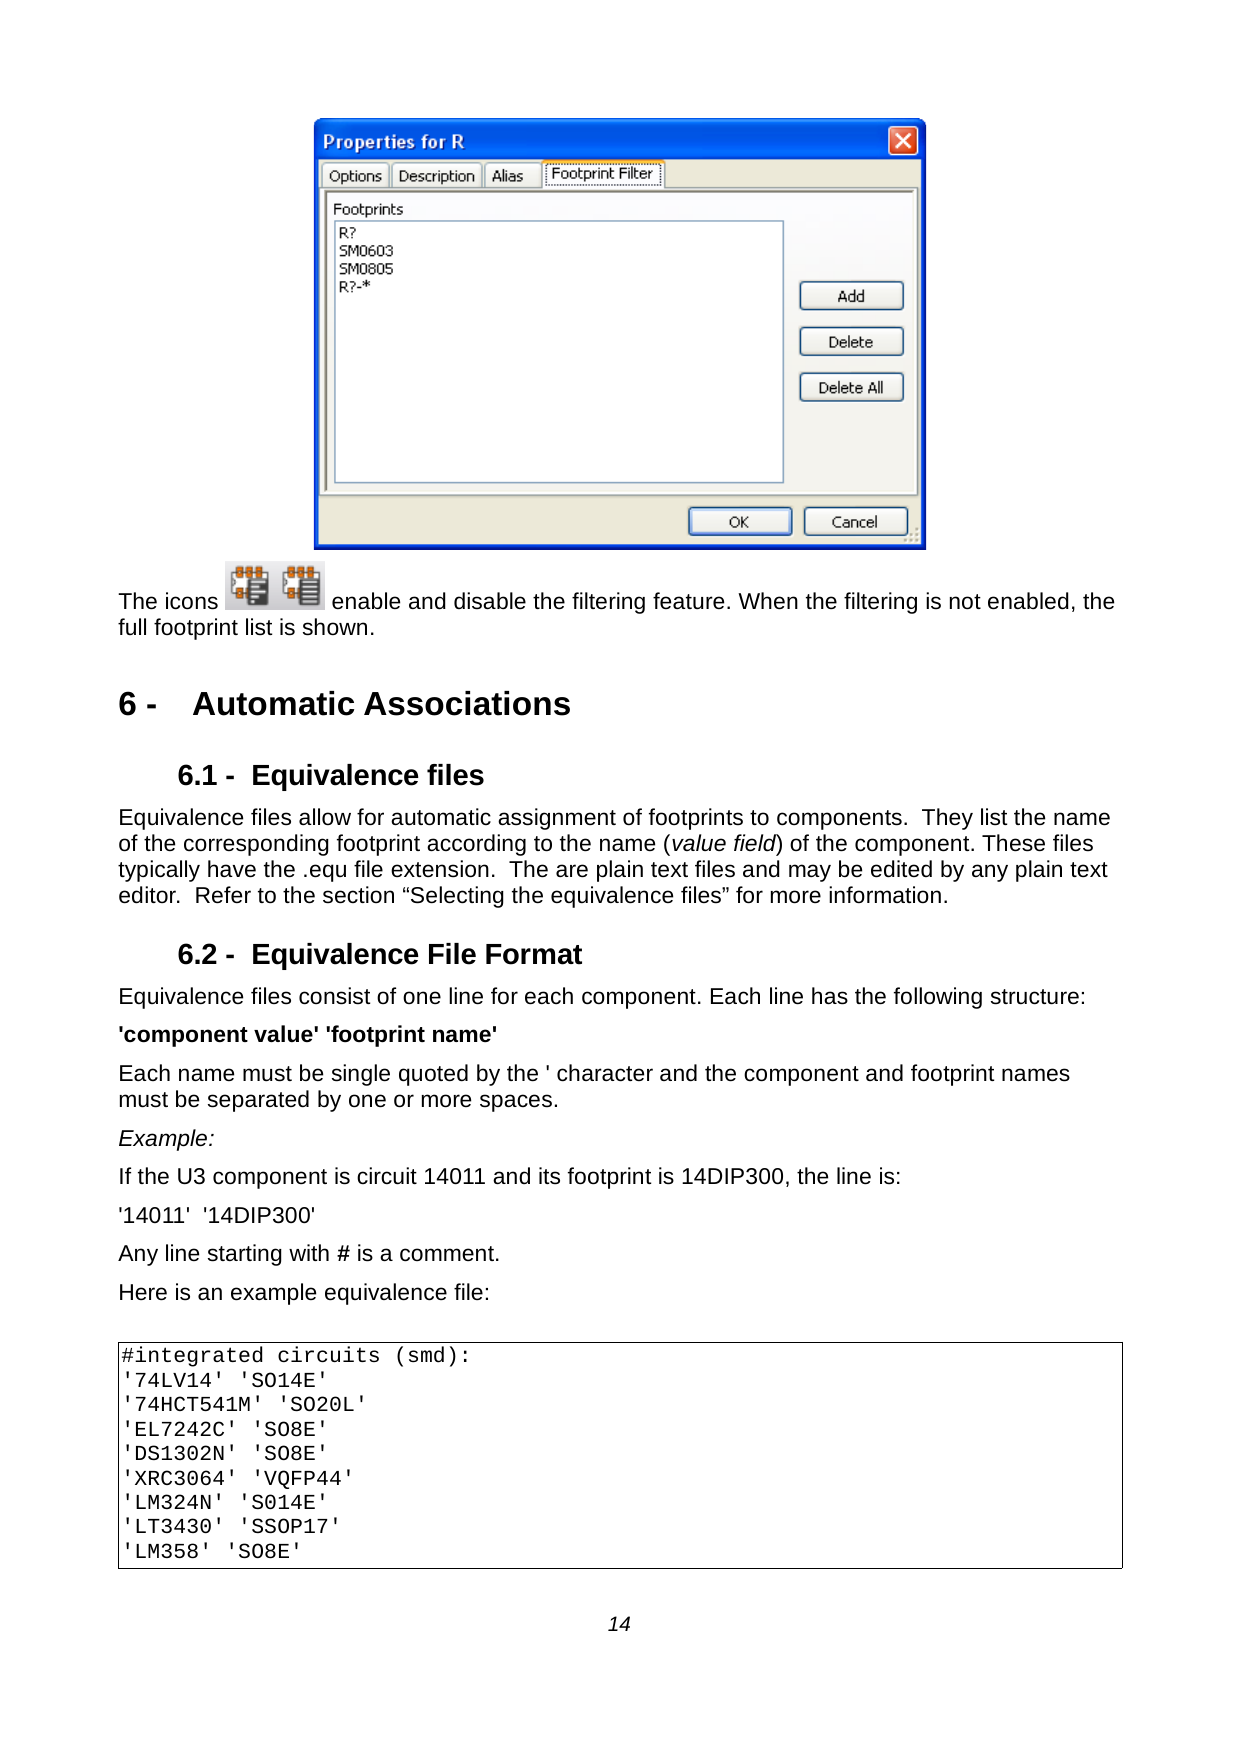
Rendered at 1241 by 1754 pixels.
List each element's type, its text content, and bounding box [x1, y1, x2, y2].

text #integrated circuits (smd): [119, 1343, 1122, 1366]
text 'LT3430' 'SSOP17' [119, 1513, 1122, 1537]
text Example: [118, 1125, 1122, 1151]
text '74LV14' 'SO14E' [119, 1366, 1122, 1391]
picture [313, 118, 927, 550]
text 'LM358' 'SO8E' [119, 1537, 1122, 1568]
text Each name must be single quoted by the ' character and the component and footprint names must be separated by one or more spaces. [118, 1060, 1122, 1112]
text Equivalence files allow for automatic assignment of footprints to components. They list the name of the corresponding footprint according to the name (value field) of the component. These files typically have the .equ file extension. The are plain text files and may be edited by any plain text editor. Refer to the section “Selecting the equivalence files” for more information. [118, 804, 1122, 908]
text '74HCT541M' 'SO20L' [119, 1391, 1122, 1415]
text Any line starting with # is a comment. [118, 1241, 1122, 1267]
text Here is an example equivalence file: [118, 1279, 1122, 1305]
text The icons enable and disable the filtering feature. When the filtering is not enabled, the full footprint list is shown. [118, 561, 1122, 641]
text If the U3 component is circuit 14011 and its footprint is 14DIP300, the line is: [118, 1163, 1122, 1189]
text 'LM324N' 'S014E' [119, 1488, 1122, 1513]
subtitle Equivalence File Format [177, 938, 1122, 971]
text '14011' '14DIP300' [118, 1202, 1122, 1228]
picture [225, 561, 325, 610]
text 'DS1302N' 'SO8E' [119, 1439, 1122, 1464]
text 'component value' 'footprint name' [118, 1022, 1122, 1048]
subtitle Equivalence files [177, 759, 1122, 792]
text Equivalence files consist of one line for each component. Each line has the following structure: [118, 983, 1122, 1009]
text 'EL7242C' 'SO8E' [119, 1415, 1122, 1439]
text 'XRC3064' 'VQFP44' [119, 1464, 1122, 1488]
subtitle Automatic Associations [118, 685, 1122, 722]
